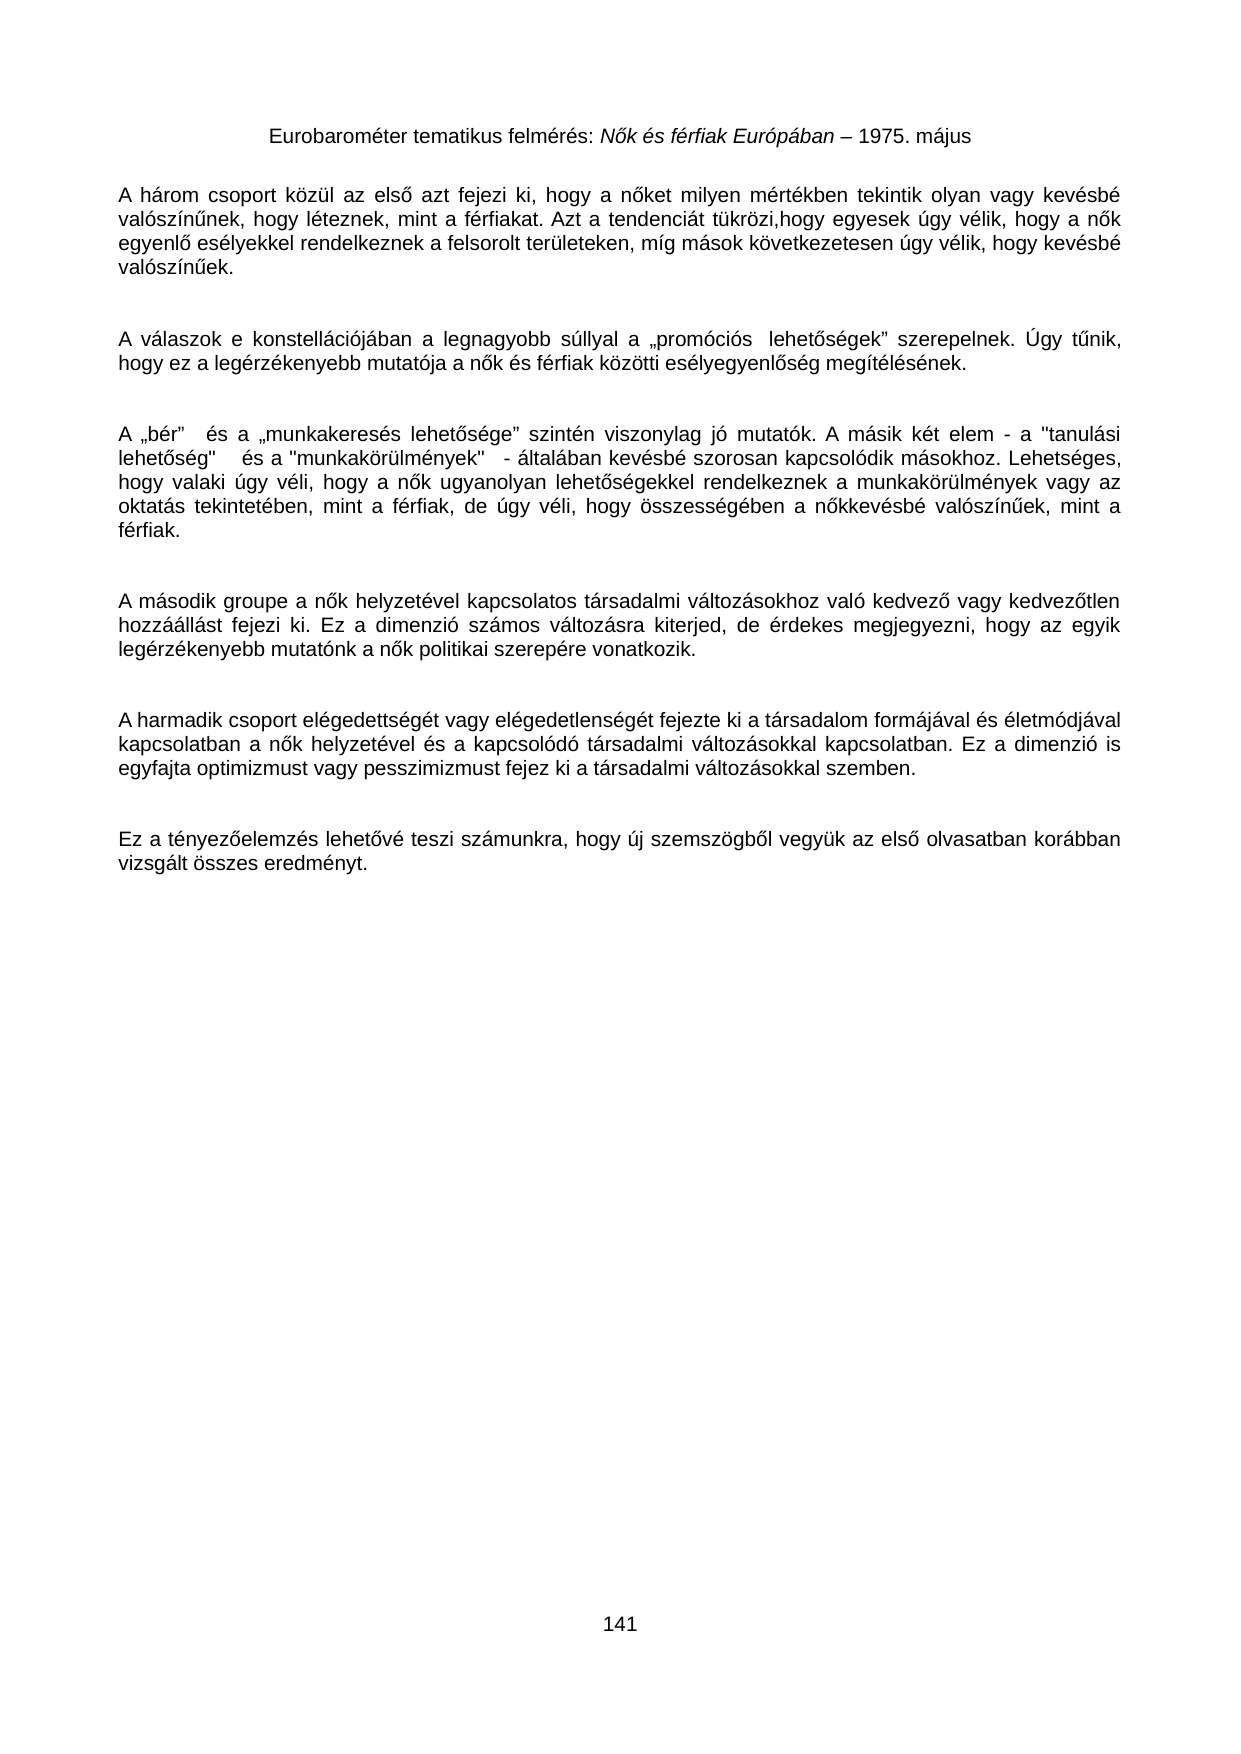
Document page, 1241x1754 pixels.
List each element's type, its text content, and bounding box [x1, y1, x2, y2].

text A három csoport közül az első azt fejezi ki, hogy a nőket milyen mértékben tekintik olyan vagy kevésbé valószínűnek, hogy léteznek, mint a férfiakat. Azt a tendenciát tükrözi,hogy egyesek úgy vélik, hogy a nők egyenlő esélyekkel rendelkeznek a felsorolt területeken, míg mások következetesen úgy vélik, hogy kevésbé valószínűek. [118, 183, 1122, 279]
text Ez a tényezőelemzés lehetővé teszi számunkra, hogy új szemszögből vegyük az első olvasatban korábban vizsgált összes eredményt. [118, 827, 1122, 875]
text A második groupe a nők helyzetével kapcsolatos társadalmi változásokhoz való kedvező vagy kedvezőtlen hozzáállást fejezi ki. Ez a dimenzió számos változásra kiterjed, de érdekes megjegyezni, hogy az egyik legérzékenyebb mutatónk a nők politikai szerepére vonatkozik. [118, 589, 1122, 661]
text A válaszok e konstellációjában a legnagyobb súllyal a „promóciós lehetőségek” szerepelnek. Úgy tűnik, hogy ez a legérzékenyebb mutatója a nők és férfiak közötti esélyegyenlőség megítélésének. [118, 326, 1122, 374]
text A „bér” és a „munkakeresés lehetősége” szintén viszonylag jó mutatók. A másik két elem - a "tanulási lehetőség" és a "munkakörülmények" - általában kevésbé szorosan kapcsolódik másokhoz. Lehetséges, hogy valaki úgy véli, hogy a nők ugyanolyan lehetőségekkel rendelkeznek a munkakörülmények vagy az oktatás tekintetében, mint a férfiak, de úgy véli, hogy összességében a nőkkevésbé valószínűek, mint a férfiak. [118, 422, 1122, 541]
text A harmadik csoport elégedettségét vagy elégedetlenségét fejezte ki a társadalom formájával és életmódjával kapcsolatban a nők helyzetével és a kapcsolódó társadalmi változásokkal kapcsolatban. Ez a dimenzió is egyfajta optimizmust vagy pesszimizmust fejez ki a társadalmi változásokkal szemben. [118, 708, 1122, 780]
